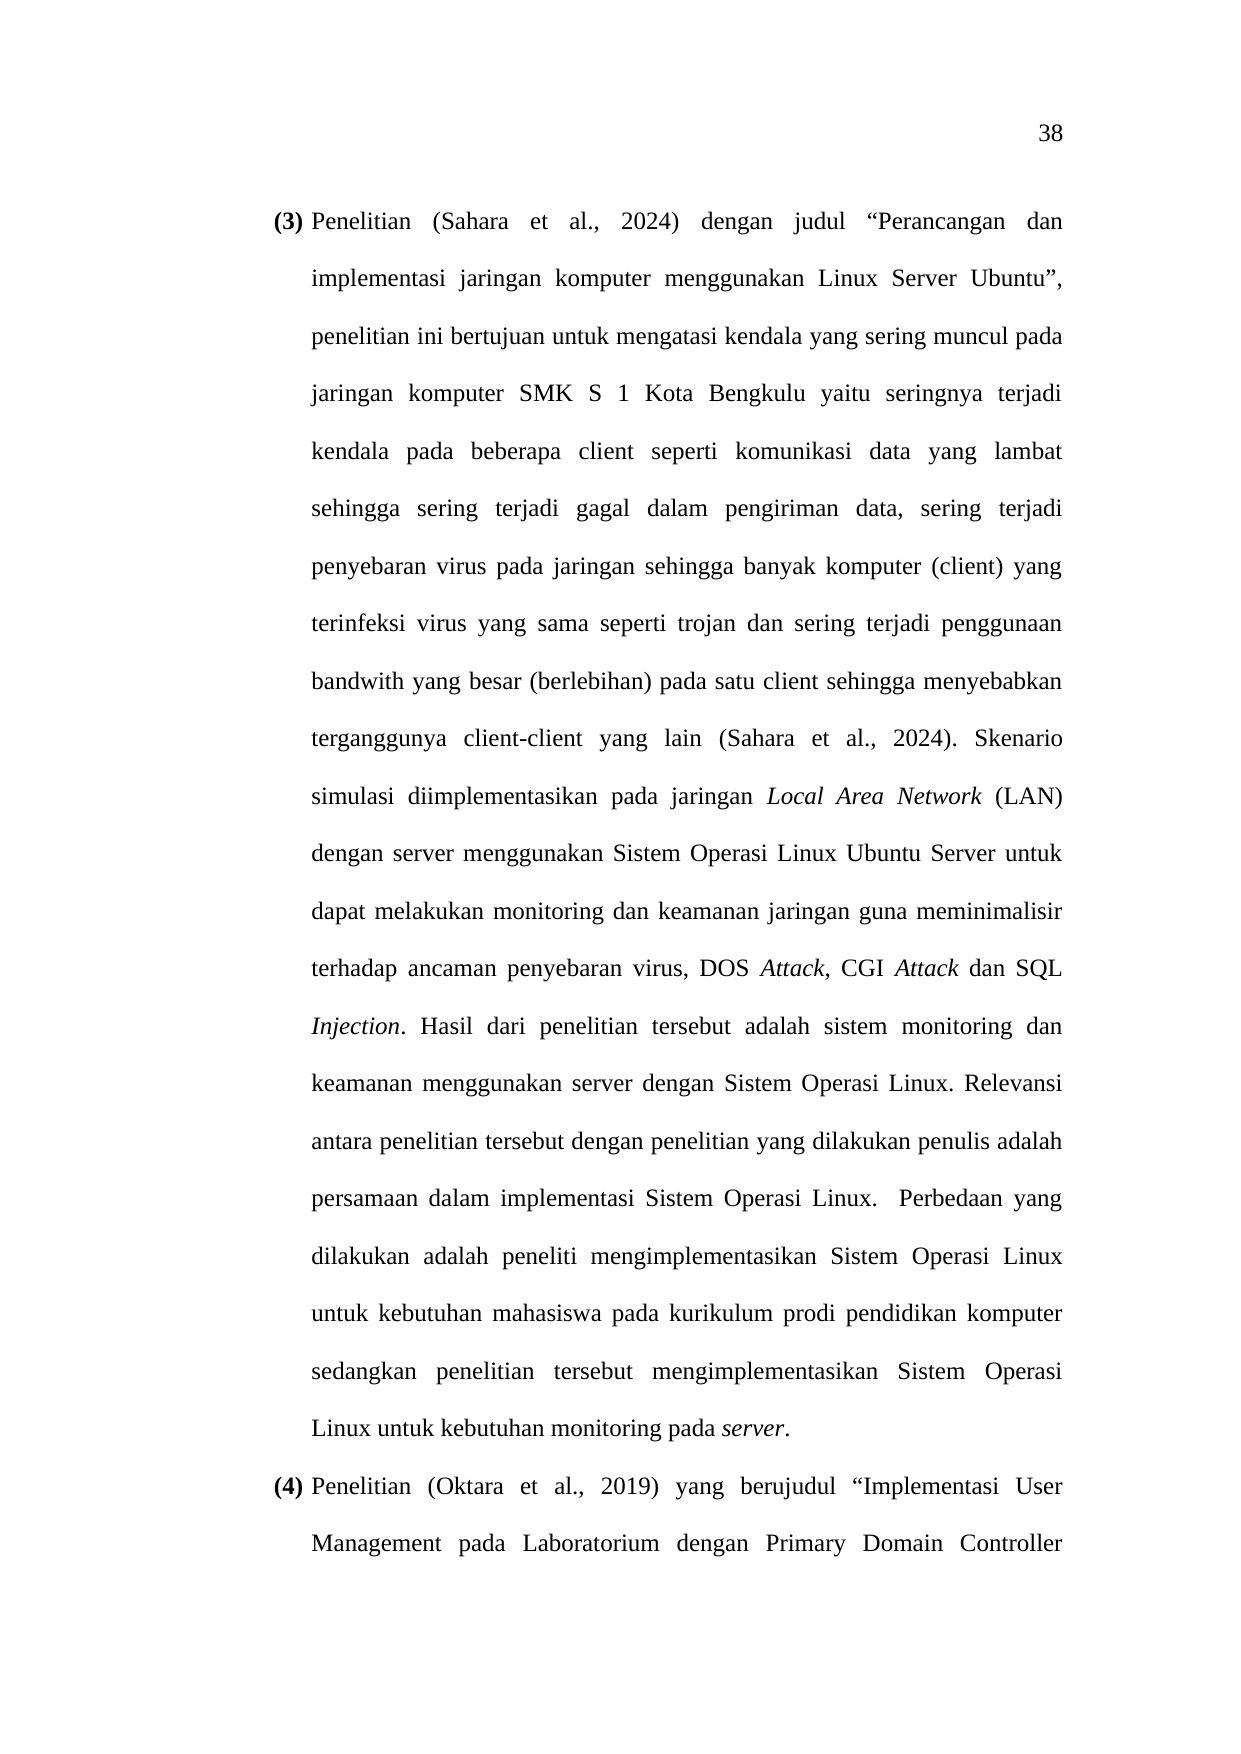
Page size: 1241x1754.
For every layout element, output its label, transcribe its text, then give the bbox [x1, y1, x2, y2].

list Penelitian (Oktara et al., 2019)⁠ yang berujudul “Implementasi User Management pada Laboratorium dengan Primary Domain Controller [274, 1471, 1063, 1557]
list Penelitian (Sahara et al., 2024)⁠ dengan judul “Perancangan dan implementasi jaringan komputer menggunakan Linux Server Ubuntu”, penelitian ini bertujuan untuk mengatasi kendala yang sering muncul pada jaringan komputer SMK S 1 Kota Bengkulu yaitu seringnya terjadi kendala pada beberapa client seperti komunikasi data yang lambat sehingga sering terjadi gagal dalam pengiriman data, sering terjadi penyebaran virus pada jaringan sehingga banyak komputer (client) yang terinfeksi virus yang sama seperti trojan dan sering terjadi penggunaan bandwith yang besar (berlebihan) pada satu client sehingga menyebabkan terganggunya client-client yang lain (Sahara et al., 2024).⁠ Skenario simulasi diimplementasikan pada jaringan Local Area Network (LAN) dengan server menggunakan Sistem Operasi Linux Ubuntu Server untuk dapat melakukan monitoring dan keamanan jaringan guna meminimalisir terhadap ancaman penyebaran virus, DOS Attack, CGI Attack dan SQL Injection. Hasil dari penelitian tersebut adalah sistem monitoring dan keamanan menggunakan server dengan Sistem Operasi Linux. Relevansi antara penelitian tersebut dengan penelitian yang dilakukan penulis adalah persamaan dalam implementasi Sistem Operasi Linux. Perbedaan yang dilakukan adalah peneliti mengimplementasikan Sistem Operasi Linux untuk kebutuhan mahasiswa pada kurikulum prodi pendidikan komputer sedangkan penelitian tersebut mengimplementasikan Sistem Operasi Linux untuk kebutuhan monitoring pada server. [274, 206, 1063, 1442]
